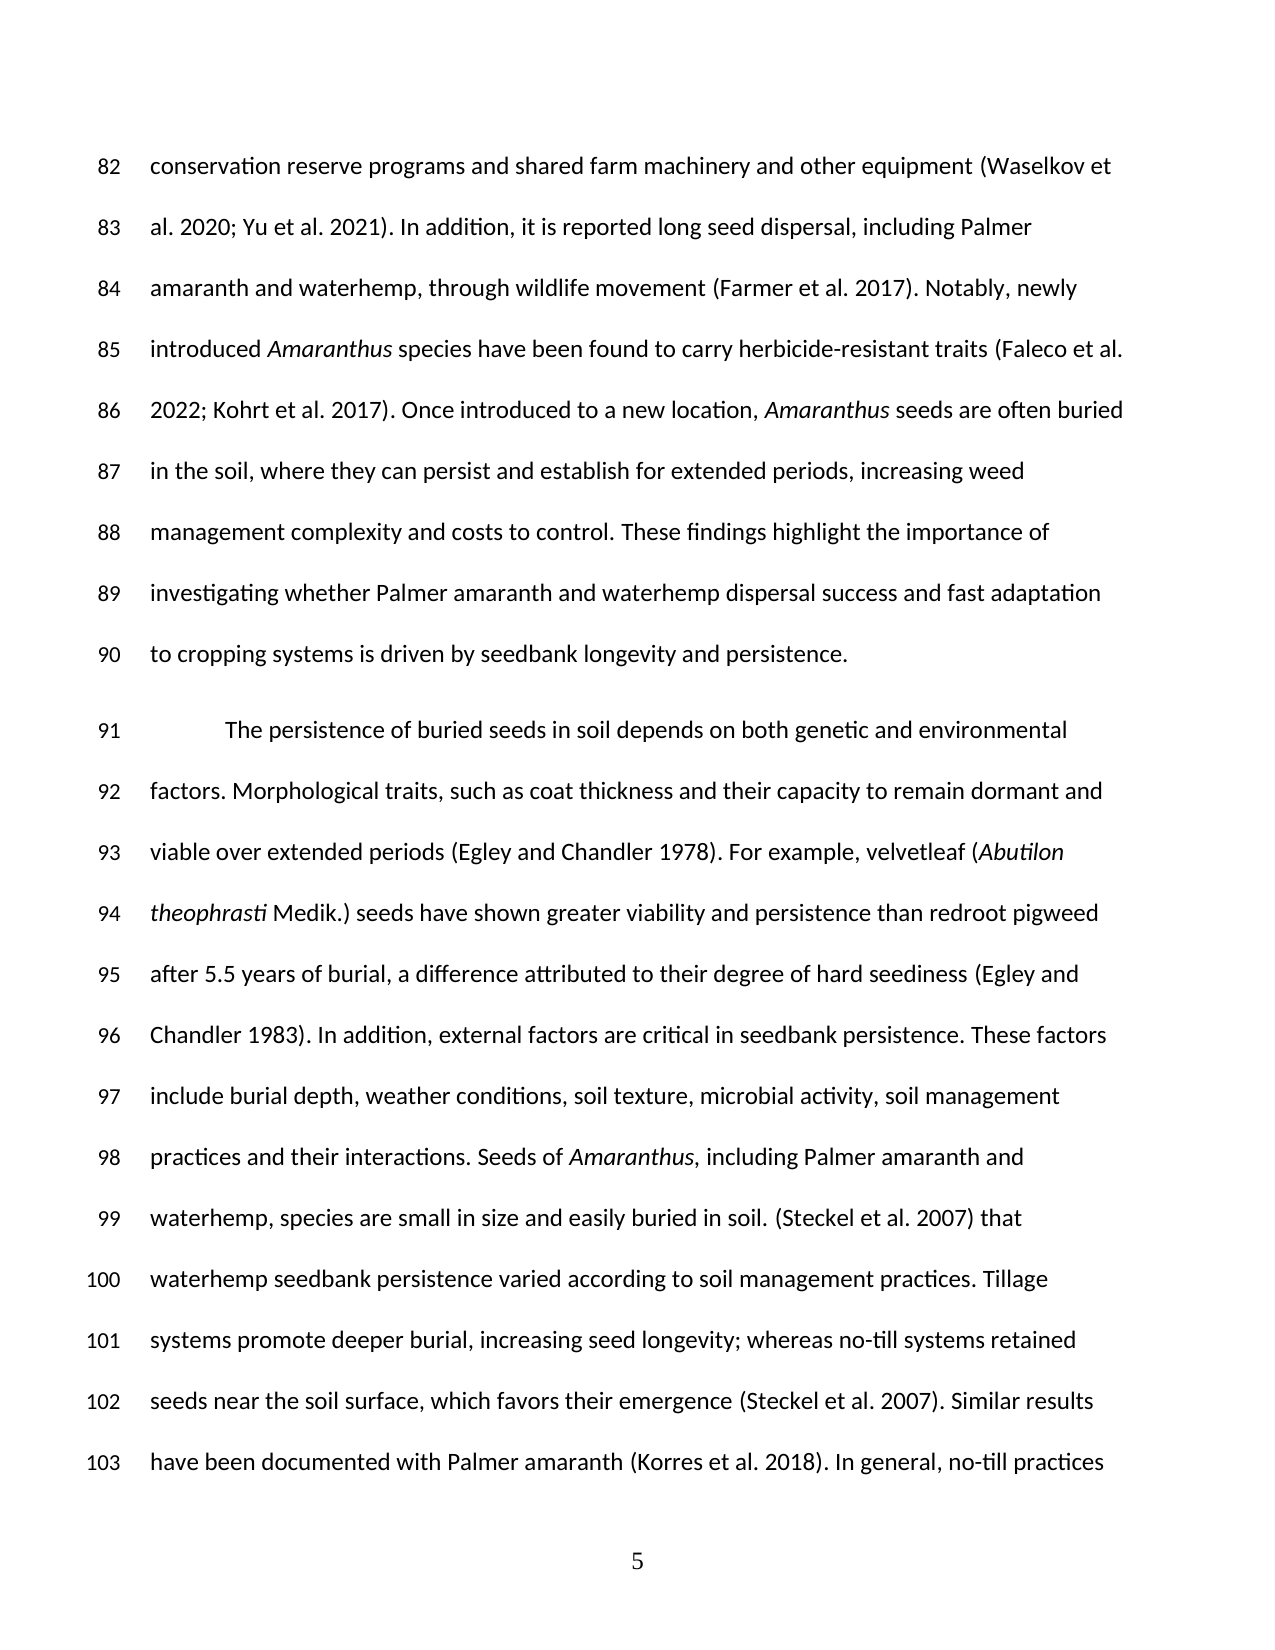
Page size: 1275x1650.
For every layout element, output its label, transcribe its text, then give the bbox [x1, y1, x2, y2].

text conservation reserve programs and shared farm machinery and other equipment (Waselkov et al. 2020; Yu et al. 2021). In addition, it is reported long seed dispersal, including Palmer amaranth and waterhemp, through wildlife movement (Farmer et al. 2017). Notably, newly introduced Amaranthus species have been found to carry herbicide-resistant traits (Faleco et al. 2022; Kohrt et al. 2017). Once introduced to a new location, Amaranthus seeds are often buried in the soil, where they can persist and establish for extended periods, increasing weed management complexity and costs to control. These findings highlight the importance of investigating whether Palmer amaranth and waterhemp dispersal success and fast adaptation to cropping systems is driven by seedbank longevity and persistence. [150, 150, 1125, 669]
text The persistence of buried seeds in soil depends on both genetic and environmental factors. Morphological traits, such as coat thickness and their capacity to remain dormant and viable over extended periods (Egley and Chandler 1978). For example, velvetleaf (Abutilon theophrasti Medik.) seeds have shown greater viability and persistence than redroot pigweed after 5.5 years of burial, a difference attributed to their degree of hard seediness (Egley and Chandler 1983). In addition, external factors are critical in seedbank persistence. These factors include burial depth, weather conditions, soil texture, microbial activity, soil management practices and their interactions. Seeds of Amaranthus, including Palmer amaranth and waterhemp, species are small in size and easily buried in soil. (Steckel et al. 2007) that waterhemp seedbank persistence varied according to soil management practices. Tillage systems promote deeper burial, increasing seed longevity; whereas no-till systems retained seeds near the soil surface, which favors their emergence (Steckel et al. 2007). Similar results have been documented with Palmer amaranth (Korres et al. 2018). In general, no-till practices [150, 714, 1125, 1477]
